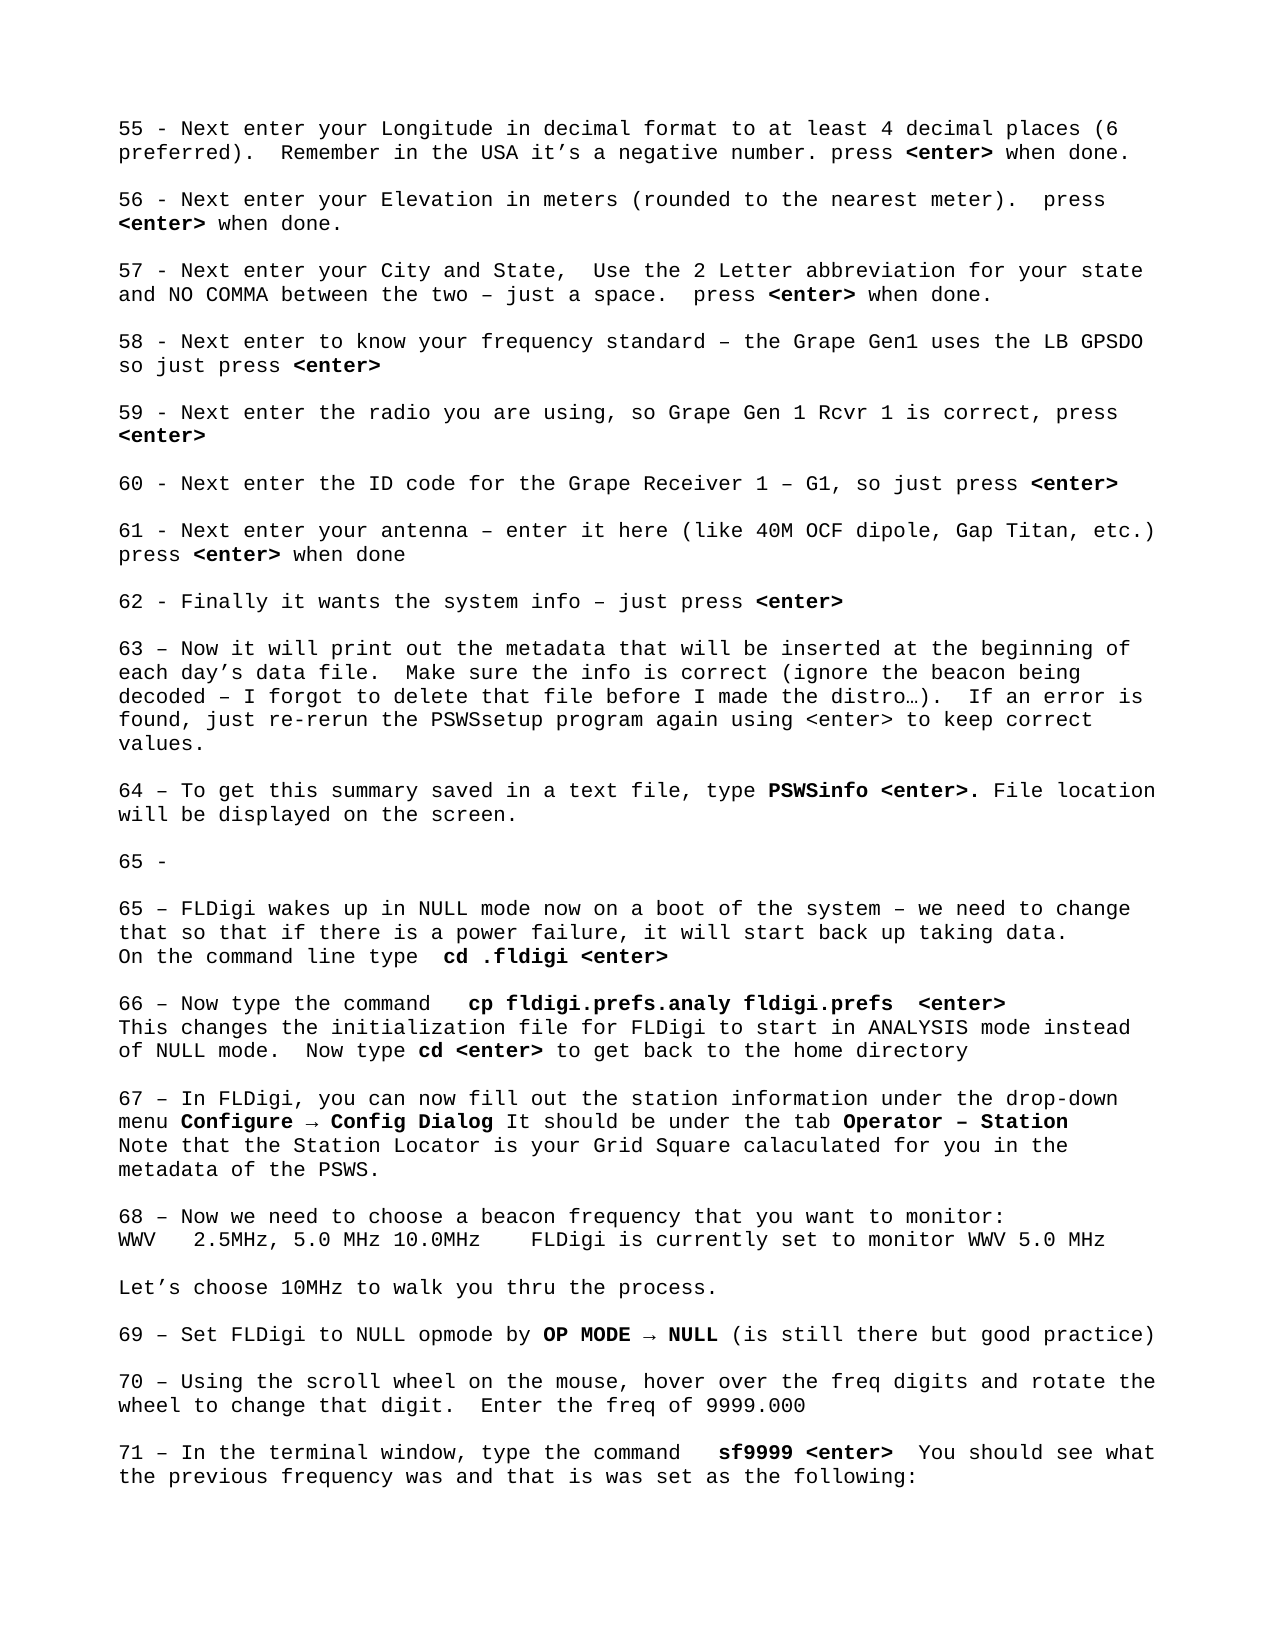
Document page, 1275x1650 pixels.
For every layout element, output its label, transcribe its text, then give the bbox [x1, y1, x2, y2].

text 65 – FLDigi wakes up in NULL mode now on a boot of the system – we need to change that so that if there is a power failure, it will start back up taking data. [118, 898, 1157, 946]
text 59 - Next enter the radio you are using, so Grape Gen 1 Rcvr 1 is correct, press <enter> [118, 402, 1157, 449]
text 71 – In the terminal window, type the command sf9999 <enter> You should see what the previous frequency was and that is was set as the following: [118, 1442, 1157, 1489]
text 64 – To get this summary saved in a text file, type PSWSinfo <enter>. File location will be displayed on the screen. [118, 780, 1157, 827]
text 58 - Next enter to know your frequency standard – the Grape Gen1 uses the LB GPSDO so just press <enter> [118, 331, 1157, 378]
text 70 – Using the scroll wheel on the mouse, hover over the freq digits and rotate the wheel to change that digit. Enter the freq of 9999.000 [118, 1371, 1157, 1419]
text 67 – In FLDigi, you can now fill out the station information under the drop-down menu Configure → Config Dialog It should be under the tab Operator – Station [118, 1088, 1157, 1135]
text 69 – Set FLDigi to NULL opmode by OP MODE → NULL (is still there but good practice) [118, 1324, 1157, 1348]
text Note that the Station Locator is your Grid Square calaculated for you in the metadata of the PSWS. [118, 1135, 1157, 1182]
text 56 - Next enter your Elevation in meters (rounded to the nearest meter). press <enter> when done. [118, 189, 1157, 236]
text On the command line type cd .fldigi <enter> [118, 946, 1157, 969]
text Let’s choose 10MHz to walk you thru the process. [118, 1277, 1157, 1300]
text 62 - Finally it wants the system info – just press <enter> [118, 591, 1157, 615]
text 57 - Next enter your City and State, Use the 2 Letter abbreviation for your state and NO COMMA between the two – just a space. press <enter> when done. [118, 260, 1157, 307]
text 65 - [118, 851, 1157, 875]
text 60 - Next enter the ID code for the Grape Receiver 1 – G1, so just press <enter> [118, 473, 1157, 496]
text 61 - Next enter your antenna – enter it here (like 40M OCF dipole, Gap Titan, etc.) press <enter> when done [118, 520, 1157, 567]
text 68 – Now we need to choose a beacon frequency that you want to monitor: [118, 1206, 1157, 1229]
text WWV 2.5MHz, 5.0 MHz 10.0MHz FLDigi is currently set to monitor WWV 5.0 MHz [118, 1229, 1157, 1253]
text 66 – Now type the command cp fldigi.prefs.analy fldigi.prefs <enter> [118, 993, 1157, 1017]
text This changes the initialization file for FLDigi to start in ANALYSIS mode instead of NULL mode. Now type cd <enter> to get back to the home directory [118, 1017, 1157, 1064]
text 63 – Now it will print out the metadata that will be inserted at the beginning of each day’s data file. Make sure the info is correct (ignore the beacon being decoded – I forgot to delete that file before I made the distro…). If an error is found, just re-rerun the PSWSsetup program again using <enter> to keep correct values. [118, 638, 1157, 757]
text 55 - Next enter your Longitude in decimal format to at least 4 decimal places (6 preferred). Remember in the USA it’s a negative number. press <enter> when done. [118, 118, 1157, 165]
